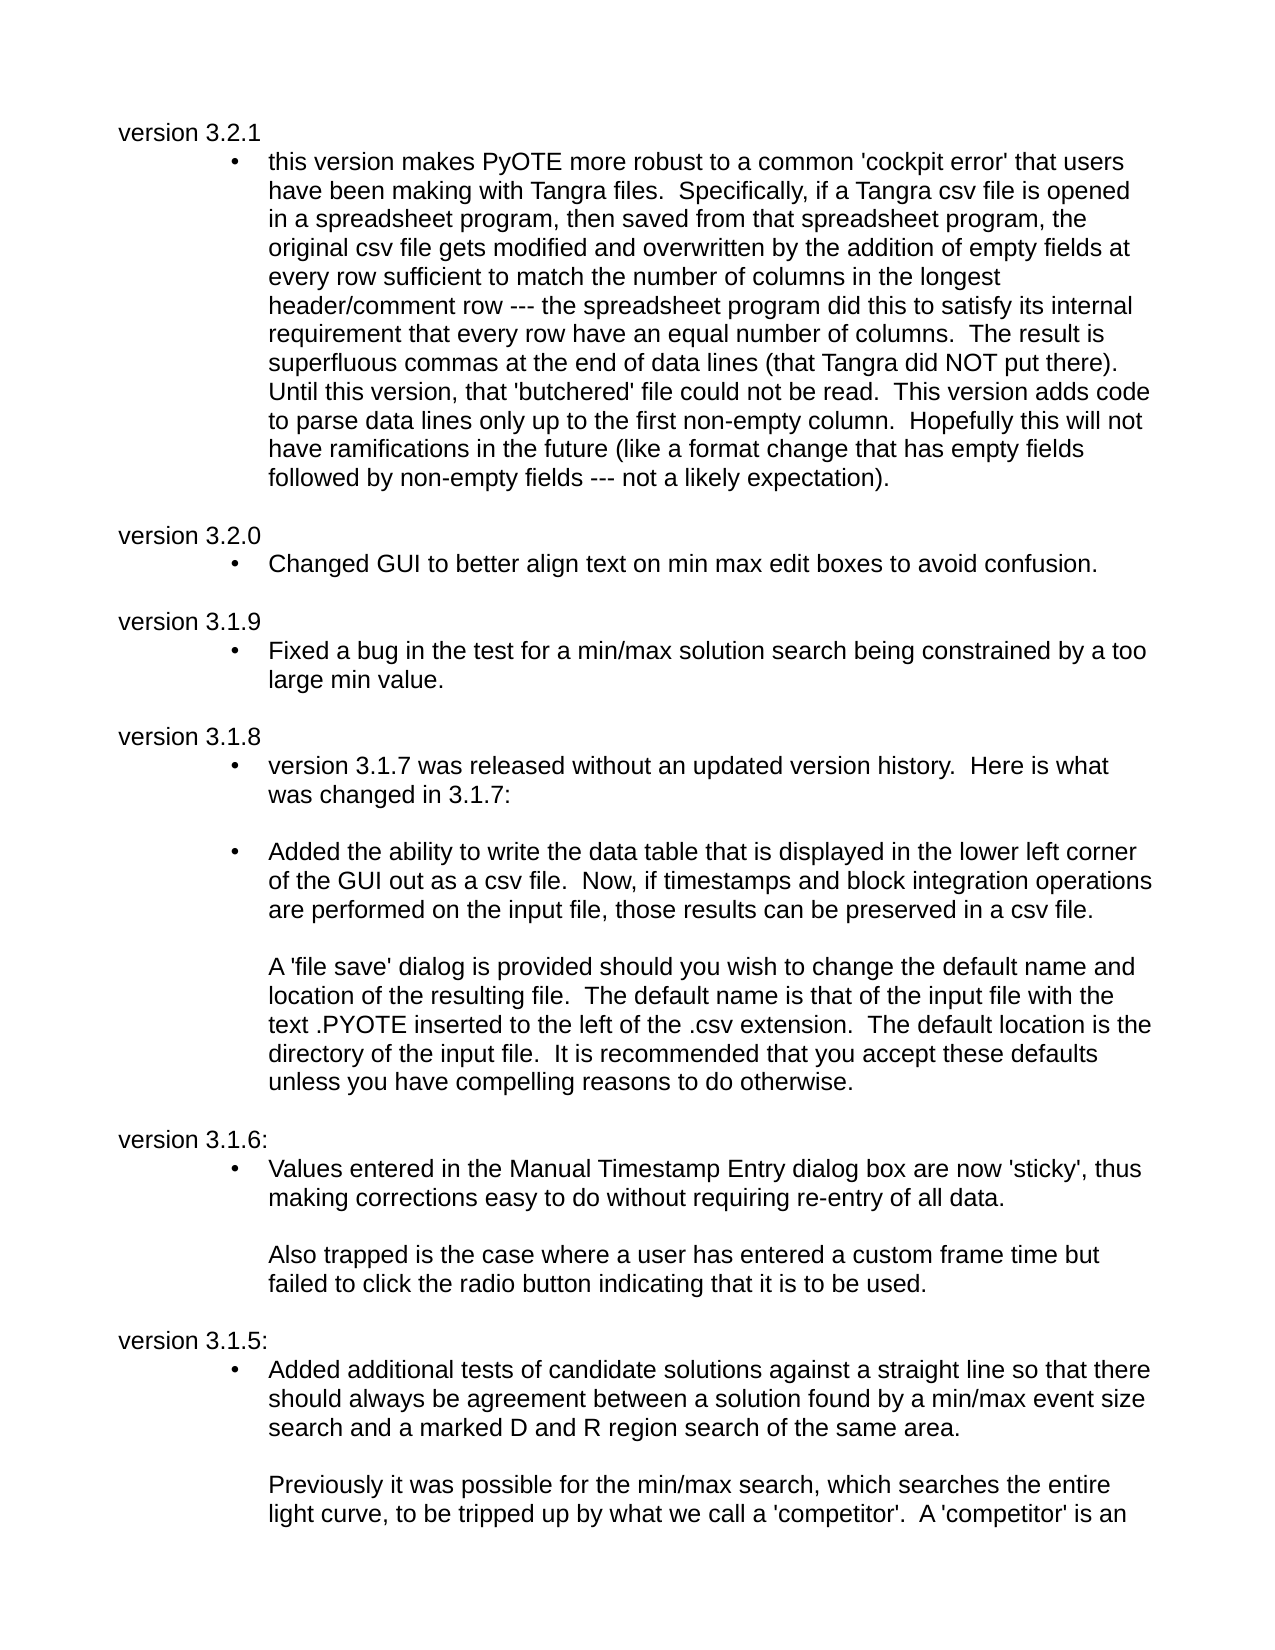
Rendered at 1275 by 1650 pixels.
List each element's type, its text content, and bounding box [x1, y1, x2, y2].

list Also trapped is the case where a user has entered a custom frame time but failed to click the radio button indicating that it is to be used. [231, 1211, 1157, 1326]
text version 3.1.8 [118, 722, 1157, 751]
text version 3.2.0 [118, 521, 1157, 549]
text version 3.1.5: [118, 1326, 1157, 1355]
text version 3.1.9 [118, 607, 1157, 636]
list Fixed a bug in the test for a min/max solution search being constrained by a too large min value. [231, 636, 1157, 722]
list Added additional tests of candidate solutions against a straight line so that there should always be agreement between a solution found by a min/max event size search and a marked D and R region search of the same area. Previously it was possible for the min/max search, which searches the entire light curve, to be tripped up by what we call a 'competitor'. A 'competitor' is an [231, 1355, 1157, 1528]
list this version makes PyOTE more robust to a common 'cockpit error' that users have been making with Tangra files. Specifically, if a Tangra csv file is opened in a spreadsheet program, then saved from that spreadsheet program, the original csv file gets modified and overwritten by the addition of empty fields at every row sufficient to match the number of columns in the longest header/comment row --- the spreadsheet program did this to satisfy its internal requirement that every row have an equal number of columns. The result is superfluous commas at the end of data lines (that Tangra did NOT put there). Until this version, that 'butchered' file could not be read. This version adds code to parse data lines only up to the first non-empty column. Hopefully this will not have ramifications in the future (like a format change that has empty fields followed by non-empty fields --- not a likely expectation). [231, 147, 1157, 521]
text version 3.1.6: [118, 1125, 1157, 1154]
list Values entered in the Manual Timestamp Entry dialog box are now 'sticky', thus making corrections easy to do without requiring re-entry of all data. [231, 1154, 1157, 1211]
list Added the ability to write the data table that is displayed in the lower left corner of the GUI out as a csv file. Now, if timestamps and block integration operations are performed on the input file, those results can be preserved in a csv file. A 'file save' dialog is provided should you wish to change the default name and location of the resulting file. The default name is that of the input file with the text .PYOTE inserted to the left of the .csv extension. The default location is the directory of the input file. It is recommended that you accept these defaults unless you have compelling reasons to do otherwise. [231, 837, 1157, 1125]
list version 3.1.7 was released without an updated version history. Here is what was changed in 3.1.7: [231, 751, 1157, 837]
text version 3.2.1 [118, 118, 1157, 147]
list Changed GUI to better align text on min max edit boxes to avoid confusion. [231, 549, 1157, 607]
